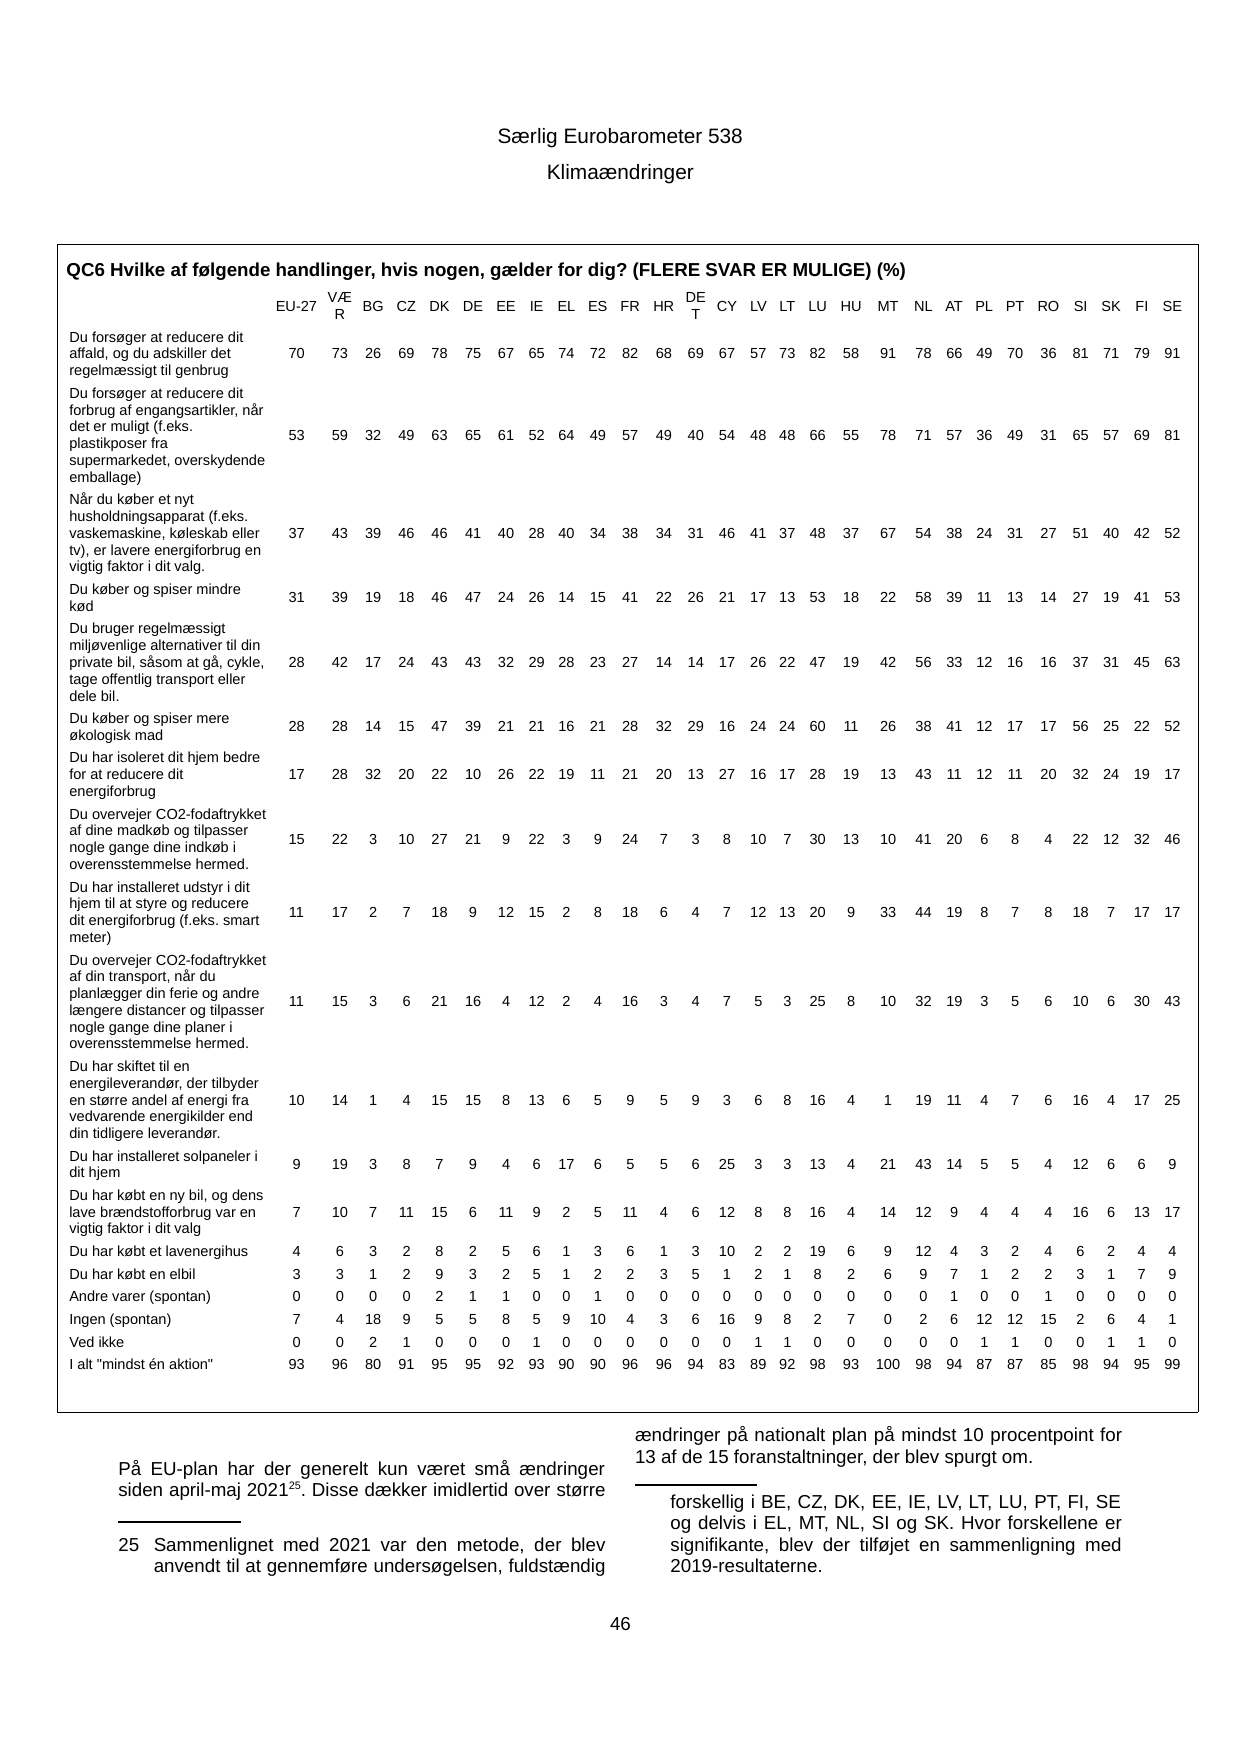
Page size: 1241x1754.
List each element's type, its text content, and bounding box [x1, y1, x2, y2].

table_cell 4 [490, 948, 522, 1055]
table_cell 0 [269, 1285, 323, 1308]
table_cell 93 [833, 1353, 868, 1376]
table_header DE [456, 286, 489, 326]
table_cell 96 [324, 1353, 356, 1376]
table_cell 49 [390, 382, 422, 488]
table_header HR [646, 286, 681, 326]
table_cell 52 [1156, 707, 1188, 746]
table_cell 10 [581, 1308, 614, 1330]
table_cell 94 [681, 1353, 710, 1376]
table_cell 13 [868, 746, 907, 802]
table_cell 25 [1095, 707, 1127, 746]
table_cell 0 [833, 1285, 868, 1308]
table_cell 37 [773, 488, 801, 578]
table_cell 16 [744, 746, 773, 802]
table_cell Ingen (spontan) [66, 1308, 269, 1330]
table_cell 16 [456, 948, 489, 1055]
table_cell 22 [646, 578, 681, 617]
table_cell 0 [801, 1285, 833, 1308]
table_cell 7 [710, 875, 743, 948]
table_cell 19 [939, 875, 969, 948]
table_cell 8 [969, 875, 999, 948]
table_cell 2 [390, 1240, 422, 1262]
table_cell 10 [269, 1055, 323, 1144]
table_header LV [744, 286, 773, 326]
table_cell 18 [423, 875, 456, 948]
table_cell 6 [456, 1184, 489, 1240]
table_cell 7 [423, 1144, 456, 1184]
table_cell 98 [801, 1353, 833, 1376]
table_cell 29 [522, 617, 551, 707]
table_cell 13 [999, 578, 1030, 617]
table_cell Du forsøger at reducere dit affald, og du adskiller det regelmæssigt til genbrug [66, 326, 269, 382]
table_cell 0 [969, 1285, 999, 1308]
table_cell 94 [939, 1353, 969, 1376]
table_cell 22 [522, 746, 551, 802]
table_cell 32 [1127, 803, 1156, 875]
table_cell 11 [999, 746, 1030, 802]
table_cell 1 [939, 1285, 969, 1308]
table_cell 91 [868, 326, 907, 382]
table_cell Du har skiftet til en energileverandør, der tilbyder en større andel af energi fra vedvarende energikilder end din tidligere leverandør. [66, 1055, 269, 1144]
table_cell 2 [614, 1263, 646, 1285]
table_cell 0 [868, 1308, 907, 1330]
table_header HU [833, 286, 868, 326]
table_cell 14 [681, 617, 710, 707]
table_cell 2 [907, 1308, 939, 1330]
table_cell 16 [1066, 1184, 1095, 1240]
table_cell 2 [999, 1263, 1030, 1285]
table_cell 18 [833, 578, 868, 617]
table_cell 22 [423, 746, 456, 802]
table_cell 7 [390, 875, 422, 948]
table_cell 3 [356, 1240, 390, 1262]
table_cell 9 [522, 1184, 551, 1240]
table_cell 5 [522, 1308, 551, 1330]
table_cell I alt "mindst én aktion" [66, 1353, 269, 1376]
table_cell 16 [801, 1055, 833, 1144]
table_cell 9 [581, 803, 614, 875]
table_cell 2 [356, 1330, 390, 1353]
table_cell 5 [490, 1240, 522, 1262]
table_cell 18 [390, 578, 422, 617]
table_cell 5 [522, 1263, 551, 1285]
table_cell 12 [907, 1184, 939, 1240]
table_cell 0 [1095, 1285, 1127, 1308]
table_cell 70 [999, 326, 1030, 382]
table_cell 31 [269, 578, 323, 617]
table_cell 3 [646, 948, 681, 1055]
table_cell 4 [969, 1055, 999, 1144]
table_cell 8 [999, 803, 1030, 875]
table_cell 81 [1156, 382, 1188, 488]
table_cell 7 [1095, 875, 1127, 948]
table_cell 72 [581, 326, 614, 382]
table_cell 11 [833, 707, 868, 746]
table_cell 26 [356, 326, 390, 382]
table_cell 7 [999, 1055, 1030, 1144]
table_cell 2 [1095, 1240, 1127, 1262]
table_cell 25 [1156, 1055, 1188, 1144]
table_cell 1 [868, 1055, 907, 1144]
table_cell 14 [1030, 578, 1066, 617]
table_cell 19 [939, 948, 969, 1055]
table_cell 8 [710, 803, 743, 875]
table_cell 4 [681, 948, 710, 1055]
table_cell 0 [269, 1330, 323, 1353]
table_cell 26 [490, 746, 522, 802]
table_cell 12 [1095, 803, 1127, 875]
table_header PL [969, 286, 999, 326]
table_cell 3 [356, 948, 390, 1055]
table_cell 15 [269, 803, 323, 875]
table_cell 49 [999, 382, 1030, 488]
table_cell 18 [614, 875, 646, 948]
table_cell 0 [1066, 1285, 1095, 1308]
table_cell 6 [614, 1240, 646, 1262]
table_cell 93 [269, 1353, 323, 1376]
table_cell 15 [581, 578, 614, 617]
table_cell 31 [999, 488, 1030, 578]
table_cell 43 [907, 746, 939, 802]
table_cell 1 [390, 1330, 422, 1353]
table_cell 74 [551, 326, 581, 382]
table_cell 5 [614, 1144, 646, 1184]
table_cell 9 [490, 803, 522, 875]
table_cell 19 [324, 1144, 356, 1184]
table_cell 8 [423, 1240, 456, 1262]
table_cell 57 [1095, 382, 1127, 488]
table_cell 91 [1156, 326, 1188, 382]
table_cell 17 [1030, 707, 1066, 746]
text [635, 219, 1122, 244]
table_cell 6 [581, 1144, 614, 1184]
table_cell 93 [522, 1353, 551, 1376]
table_cell 22 [1066, 803, 1095, 875]
table_cell 78 [423, 326, 456, 382]
table_cell 8 [1030, 875, 1066, 948]
table_header CZ [390, 286, 422, 326]
table_cell 70 [269, 326, 323, 382]
table_cell 0 [833, 1330, 868, 1353]
table_cell 12 [999, 1308, 1030, 1330]
table_cell 38 [939, 488, 969, 578]
table_cell 78 [907, 326, 939, 382]
table_cell 28 [801, 746, 833, 802]
table_cell 0 [1156, 1330, 1188, 1353]
table_cell 8 [773, 1055, 801, 1144]
table_cell 1 [646, 1240, 681, 1262]
table_cell 39 [939, 578, 969, 617]
table_cell 37 [1066, 617, 1095, 707]
table_cell 10 [868, 803, 907, 875]
table_header AT [939, 286, 969, 326]
table_cell 13 [801, 1144, 833, 1184]
table_cell 2 [999, 1240, 1030, 1262]
table_cell 11 [969, 578, 999, 617]
table_cell 6 [681, 1308, 710, 1330]
table_cell 0 [744, 1285, 773, 1308]
table_cell 17 [1156, 875, 1188, 948]
table_cell 2 [744, 1240, 773, 1262]
table_cell 95 [423, 1353, 456, 1376]
table_header EE [490, 286, 522, 326]
table_cell 16 [710, 707, 743, 746]
table_cell 11 [939, 1055, 969, 1144]
table_cell 65 [456, 382, 489, 488]
table_header MT [868, 286, 907, 326]
table_cell Du har købt en elbil [66, 1263, 269, 1285]
table_cell 19 [551, 746, 581, 802]
table_cell 3 [710, 1055, 743, 1144]
table_cell 3 [646, 1308, 681, 1330]
table_cell 7 [833, 1308, 868, 1330]
table_cell 82 [614, 326, 646, 382]
table_cell 30 [1127, 948, 1156, 1055]
table_cell 39 [324, 578, 356, 617]
table_cell 4 [681, 875, 710, 948]
table_cell 0 [907, 1330, 939, 1353]
table_cell 92 [773, 1353, 801, 1376]
table_cell 71 [907, 382, 939, 488]
table_cell 19 [1127, 746, 1156, 802]
table_cell 9 [744, 1308, 773, 1330]
table_cell 36 [1030, 326, 1066, 382]
table_cell 25 [801, 948, 833, 1055]
table_cell 0 [551, 1285, 581, 1308]
table_cell 8 [744, 1184, 773, 1240]
table_cell 1 [551, 1240, 581, 1262]
table_cell 4 [1095, 1055, 1127, 1144]
table_cell 15 [522, 875, 551, 948]
table_cell 0 [1066, 1330, 1095, 1353]
table_cell 38 [907, 707, 939, 746]
table_cell 4 [833, 1184, 868, 1240]
table_cell 90 [581, 1353, 614, 1376]
table_cell 75 [456, 326, 489, 382]
table_cell 6 [522, 1240, 551, 1262]
table_cell 55 [833, 382, 868, 488]
table_cell 41 [907, 803, 939, 875]
table_cell 0 [522, 1285, 551, 1308]
table_cell 16 [999, 617, 1030, 707]
table_cell 19 [356, 578, 390, 617]
table_cell 59 [324, 382, 356, 488]
table_cell 32 [1066, 746, 1095, 802]
table_cell 12 [969, 617, 999, 707]
table_cell 20 [390, 746, 422, 802]
table_cell 17 [999, 707, 1030, 746]
table_cell 24 [744, 707, 773, 746]
table_cell 4 [969, 1184, 999, 1240]
table_cell 9 [868, 1240, 907, 1262]
table_cell 17 [1156, 1184, 1188, 1240]
table_cell 0 [773, 1285, 801, 1308]
table_cell 58 [907, 578, 939, 617]
table_cell 4 [999, 1184, 1030, 1240]
table_cell 22 [868, 578, 907, 617]
table_cell 15 [423, 1184, 456, 1240]
table_cell 27 [710, 746, 743, 802]
table_cell 12 [710, 1184, 743, 1240]
table_cell 53 [1156, 578, 1188, 617]
table_cell 0 [801, 1330, 833, 1353]
table_cell 10 [744, 803, 773, 875]
table_cell 10 [1066, 948, 1095, 1055]
table_cell 80 [356, 1353, 390, 1376]
table_cell 0 [490, 1330, 522, 1353]
table_cell 23 [581, 617, 614, 707]
table_cell 61 [490, 382, 522, 488]
table_cell 1 [1156, 1308, 1188, 1330]
table_cell 15 [390, 707, 422, 746]
table_header SI [1066, 286, 1095, 326]
table_cell 1 [773, 1263, 801, 1285]
table_cell 8 [390, 1144, 422, 1184]
table_header [66, 286, 269, 326]
table_cell 6 [969, 803, 999, 875]
table_cell 16 [1066, 1055, 1095, 1144]
table_cell 24 [614, 803, 646, 875]
table_cell 4 [939, 1240, 969, 1262]
table_cell 1 [969, 1263, 999, 1285]
table_cell 43 [907, 1144, 939, 1184]
table_cell Andre varer (spontan) [66, 1285, 269, 1308]
table_header SE [1156, 286, 1188, 326]
table_cell Du har isoleret dit hjem bedre for at reducere dit energiforbrug [66, 746, 269, 802]
table_cell 14 [356, 707, 390, 746]
table_cell 17 [773, 746, 801, 802]
table_cell 0 [907, 1285, 939, 1308]
table_cell 1 [356, 1263, 390, 1285]
table_cell 2 [390, 1263, 422, 1285]
table_cell 1 [1030, 1285, 1066, 1308]
table_cell 27 [423, 803, 456, 875]
table_cell 2 [1030, 1263, 1066, 1285]
table_cell 4 [833, 1144, 868, 1184]
table_cell 21 [423, 948, 456, 1055]
table_cell 2 [456, 1240, 489, 1262]
table_cell 15 [324, 948, 356, 1055]
table_cell Du har købt et lavenergihus [66, 1240, 269, 1262]
table_cell 6 [390, 948, 422, 1055]
table_cell 32 [356, 382, 390, 488]
table_cell 17 [356, 617, 390, 707]
table_cell 28 [324, 707, 356, 746]
table_cell 0 [1030, 1330, 1066, 1353]
table_cell 87 [999, 1353, 1030, 1376]
table_cell 6 [1030, 948, 1066, 1055]
table_cell 17 [324, 875, 356, 948]
table_cell 98 [907, 1353, 939, 1376]
table_cell 85 [1030, 1353, 1066, 1376]
table_cell 7 [999, 875, 1030, 948]
table_cell 41 [456, 488, 489, 578]
table_cell 20 [646, 746, 681, 802]
table_header BG [356, 286, 390, 326]
table_cell 17 [269, 746, 323, 802]
table_cell 8 [773, 1184, 801, 1240]
table_cell 3 [681, 803, 710, 875]
table_cell 6 [1066, 1240, 1095, 1262]
table_cell 3 [681, 1240, 710, 1262]
table_cell 34 [646, 488, 681, 578]
table_cell 6 [1127, 1144, 1156, 1184]
table_header CY [710, 286, 743, 326]
table_cell 0 [324, 1330, 356, 1353]
table_cell 54 [710, 382, 743, 488]
table_cell 12 [969, 1308, 999, 1330]
table_cell 4 [581, 948, 614, 1055]
table_cell 17 [710, 617, 743, 707]
table_cell 10 [710, 1240, 743, 1262]
table_cell 11 [269, 948, 323, 1055]
table_cell 16 [1030, 617, 1066, 707]
table_header DK [423, 286, 456, 326]
table_cell 90 [551, 1353, 581, 1376]
table_cell 66 [801, 382, 833, 488]
table_cell 7 [269, 1184, 323, 1240]
table_cell 49 [581, 382, 614, 488]
table_cell 2 [744, 1263, 773, 1285]
table_cell Du har købt en ny bil, og dens lave brændstofforbrug var en vigtig faktor i dit valg [66, 1184, 269, 1240]
table_header VÆR [324, 286, 356, 326]
table_cell 3 [324, 1263, 356, 1285]
table_cell 47 [423, 707, 456, 746]
table_cell 32 [490, 617, 522, 707]
table_cell 0 [710, 1285, 743, 1308]
table_cell Ved ikke [66, 1330, 269, 1353]
table_cell 36 [969, 382, 999, 488]
table_cell 63 [423, 382, 456, 488]
table_cell 1 [356, 1055, 390, 1144]
table_cell 41 [744, 488, 773, 578]
table_cell 49 [969, 326, 999, 382]
table_cell 100 [868, 1353, 907, 1376]
table_cell 3 [356, 803, 390, 875]
table_cell 57 [939, 382, 969, 488]
table_cell 3 [1066, 1263, 1095, 1285]
table_cell 7 [710, 948, 743, 1055]
table_cell 8 [581, 875, 614, 948]
table_cell 11 [614, 1184, 646, 1240]
table_cell 6 [744, 1055, 773, 1144]
table_cell 2 [773, 1240, 801, 1262]
table_cell 28 [614, 707, 646, 746]
table_cell 14 [551, 578, 581, 617]
table_cell 40 [551, 488, 581, 578]
table_cell 17 [551, 1144, 581, 1184]
table_cell 13 [773, 578, 801, 617]
table_cell 69 [1127, 382, 1156, 488]
table_cell 95 [1127, 1353, 1156, 1376]
table_cell 15 [423, 1055, 456, 1144]
table_cell 0 [456, 1330, 489, 1353]
table_cell 0 [868, 1330, 907, 1353]
table_cell 4 [390, 1055, 422, 1144]
table_cell 53 [269, 382, 323, 488]
table_cell 4 [833, 1055, 868, 1144]
table_cell 6 [522, 1144, 551, 1184]
table_cell 46 [1156, 803, 1188, 875]
table_cell 21 [581, 707, 614, 746]
table_cell 5 [581, 1184, 614, 1240]
table_header NL [907, 286, 939, 326]
table_cell 5 [681, 1263, 710, 1285]
table_cell 4 [324, 1308, 356, 1330]
table_header IE [522, 286, 551, 326]
table_cell 25 [710, 1144, 743, 1184]
table_cell 79 [1127, 326, 1156, 382]
table_cell 83 [710, 1353, 743, 1376]
table_cell 9 [269, 1144, 323, 1184]
table_cell 18 [1066, 875, 1095, 948]
table_cell 8 [801, 1263, 833, 1285]
table_cell 6 [939, 1308, 969, 1330]
table_cell 6 [681, 1184, 710, 1240]
table_cell 2 [551, 948, 581, 1055]
table_cell 24 [390, 617, 422, 707]
table_header LU [801, 286, 833, 326]
table_cell 48 [773, 382, 801, 488]
table_cell 11 [581, 746, 614, 802]
table_cell 9 [681, 1055, 710, 1144]
table_cell Du forsøger at reducere dit forbrug af engangsartikler, når det er muligt (f.eks. plastikposer fra supermarkedet, overskydende emballage) [66, 382, 269, 488]
table_cell 1 [1095, 1330, 1127, 1353]
table_cell 57 [744, 326, 773, 382]
table_cell 0 [868, 1285, 907, 1308]
table_cell 12 [1066, 1144, 1095, 1184]
table_cell 45 [1127, 617, 1156, 707]
table_cell 48 [801, 488, 833, 578]
table_cell 37 [833, 488, 868, 578]
table_cell 94 [1095, 1353, 1127, 1376]
table_cell 56 [1066, 707, 1095, 746]
table_cell 0 [324, 1285, 356, 1308]
table_cell 13 [833, 803, 868, 875]
table_cell 10 [390, 803, 422, 875]
table_cell 73 [773, 326, 801, 382]
table_cell 69 [681, 326, 710, 382]
table_cell 14 [939, 1144, 969, 1184]
table_cell 19 [833, 617, 868, 707]
table_cell 26 [868, 707, 907, 746]
table_cell 40 [1095, 488, 1127, 578]
table_cell 5 [423, 1308, 456, 1330]
table_cell 31 [681, 488, 710, 578]
table_cell 27 [614, 617, 646, 707]
table_cell 52 [522, 382, 551, 488]
table_cell 19 [907, 1055, 939, 1144]
table_cell 5 [744, 948, 773, 1055]
table_cell 6 [1095, 1144, 1127, 1184]
table_cell 20 [939, 803, 969, 875]
text QC6 Hvilke af følgende handlinger, hvis nogen, gælder for dig? (FLERE SVAR ER MULIGE) (%) [66, 259, 1189, 280]
table_cell 51 [1066, 488, 1095, 578]
table_cell 48 [744, 382, 773, 488]
table_cell 33 [939, 617, 969, 707]
table_cell 41 [1127, 578, 1156, 617]
table_cell 67 [490, 326, 522, 382]
table_header RO [1030, 286, 1066, 326]
table_cell 31 [1095, 617, 1127, 707]
table_cell 89 [744, 1353, 773, 1376]
table_cell 28 [324, 746, 356, 802]
table_cell 68 [646, 326, 681, 382]
table_cell Når du køber et nyt husholdningsapparat (f.eks. vaskemaskine, køleskab eller tv), er lavere energiforbrug en vigtig faktor i dit valg. [66, 488, 269, 578]
table_cell 73 [324, 326, 356, 382]
table_cell 11 [390, 1184, 422, 1240]
table_cell 78 [868, 382, 907, 488]
table_cell 16 [551, 707, 581, 746]
table_cell 37 [269, 488, 323, 578]
table_cell 0 [390, 1285, 422, 1308]
table_cell 4 [1030, 1240, 1066, 1262]
table_cell 1 [744, 1330, 773, 1353]
table_cell 16 [801, 1184, 833, 1240]
table_cell 8 [490, 1308, 522, 1330]
table_cell 71 [1095, 326, 1127, 382]
table_cell 3 [581, 1240, 614, 1262]
table_cell 6 [868, 1263, 907, 1285]
table_cell 3 [456, 1263, 489, 1285]
table_cell 10 [456, 746, 489, 802]
table_cell 7 [773, 803, 801, 875]
table_cell 46 [423, 488, 456, 578]
table_cell 4 [1030, 1184, 1066, 1240]
table_cell 1 [456, 1285, 489, 1308]
table_cell 1 [999, 1330, 1030, 1353]
table_cell 6 [646, 875, 681, 948]
table_cell 1 [551, 1263, 581, 1285]
table_cell 24 [490, 578, 522, 617]
table_cell 4 [1156, 1240, 1188, 1262]
table_cell 56 [907, 617, 939, 707]
table_cell 41 [614, 578, 646, 617]
table_cell 16 [614, 948, 646, 1055]
table_cell Du overvejer CO2-fodaftrykket af dine madkøb og tilpasser nogle gange dine indkøb i overensstemmelse hermed. [66, 803, 269, 875]
table_cell 27 [1066, 578, 1095, 617]
table_cell 2 [833, 1263, 868, 1285]
table_cell 7 [356, 1184, 390, 1240]
table_cell 9 [456, 1144, 489, 1184]
table_cell 4 [490, 1144, 522, 1184]
table_cell 8 [773, 1308, 801, 1330]
table_cell 21 [522, 707, 551, 746]
table_cell 24 [1095, 746, 1127, 802]
table_cell 39 [456, 707, 489, 746]
table_cell 66 [939, 326, 969, 382]
table_cell 9 [551, 1308, 581, 1330]
table_cell 64 [551, 382, 581, 488]
table_cell 65 [522, 326, 551, 382]
table_cell 60 [801, 707, 833, 746]
table_cell Du bruger regelmæssigt miljøvenlige alternativer til din private bil, såsom at gå, cykle, tage offentlig transport eller dele bil. [66, 617, 269, 707]
table_cell 1 [581, 1285, 614, 1308]
table_cell 14 [868, 1184, 907, 1240]
table_cell 4 [1127, 1308, 1156, 1330]
table_cell 87 [969, 1353, 999, 1376]
table_cell 58 [833, 326, 868, 382]
table_cell 28 [269, 707, 323, 746]
table_cell 40 [490, 488, 522, 578]
table_cell 0 [939, 1330, 969, 1353]
table_cell 52 [1156, 488, 1188, 578]
table_cell 5 [999, 948, 1030, 1055]
table_cell 20 [801, 875, 833, 948]
table_cell Du har installeret solpaneler i dit hjem [66, 1144, 269, 1184]
table_cell 7 [646, 803, 681, 875]
table_cell 8 [490, 1055, 522, 1144]
table_cell 14 [646, 617, 681, 707]
table_cell 91 [390, 1353, 422, 1376]
table_cell 9 [833, 875, 868, 948]
table_cell 28 [522, 488, 551, 578]
table_cell 12 [744, 875, 773, 948]
table_cell 3 [551, 803, 581, 875]
table_cell 65 [1066, 382, 1095, 488]
table_cell 5 [969, 1144, 999, 1184]
table_cell 49 [646, 382, 681, 488]
table_cell 9 [939, 1184, 969, 1240]
table_cell 43 [423, 617, 456, 707]
table_cell 5 [646, 1144, 681, 1184]
table_cell 11 [490, 1184, 522, 1240]
table_cell 15 [1030, 1308, 1066, 1330]
table_cell 0 [710, 1330, 743, 1353]
table_cell 34 [581, 488, 614, 578]
table_cell 3 [773, 948, 801, 1055]
table_cell Du overvejer CO2-fodaftrykket af din transport, når du planlægger din ferie og andre længere distancer og tilpasser nogle gange dine planer i overensstemmelse hermed. [66, 948, 269, 1055]
table_cell 9 [423, 1263, 456, 1285]
table_cell 47 [801, 617, 833, 707]
table_cell 1 [710, 1263, 743, 1285]
table_cell 0 [1127, 1285, 1156, 1308]
table_cell 5 [646, 1055, 681, 1144]
table_cell 42 [868, 617, 907, 707]
table_cell 42 [1127, 488, 1156, 578]
table_cell 0 [551, 1330, 581, 1353]
table_cell 1 [969, 1330, 999, 1353]
table_cell 32 [646, 707, 681, 746]
table_cell 2 [801, 1308, 833, 1330]
table_cell 47 [456, 578, 489, 617]
table_cell 7 [1127, 1263, 1156, 1285]
table_cell 13 [522, 1055, 551, 1144]
table_cell 26 [681, 578, 710, 617]
table_cell 96 [614, 1353, 646, 1376]
table_cell 67 [868, 488, 907, 578]
table_cell 5 [999, 1144, 1030, 1184]
table_cell 13 [1127, 1184, 1156, 1240]
table_cell 1 [1095, 1263, 1127, 1285]
table_cell 39 [356, 488, 390, 578]
table_cell 33 [868, 875, 907, 948]
table_cell 30 [801, 803, 833, 875]
table_cell 32 [907, 948, 939, 1055]
table_cell 21 [710, 578, 743, 617]
table_cell 2 [551, 875, 581, 948]
table_cell 20 [1030, 746, 1066, 802]
table_cell 46 [390, 488, 422, 578]
table_cell 0 [614, 1285, 646, 1308]
table_cell 0 [1156, 1285, 1188, 1308]
text ændringer på nationalt plan på mindst 10 procentpoint for 13 af de 15 foranstaltninger, der blev spurgt om. [635, 1413, 1122, 1467]
table_cell 3 [269, 1263, 323, 1285]
table_cell 6 [1095, 1308, 1127, 1330]
table_cell 13 [681, 746, 710, 802]
table_cell 21 [614, 746, 646, 802]
table_cell 9 [1156, 1263, 1188, 1285]
table_cell 3 [356, 1144, 390, 1184]
table_header EL [551, 286, 581, 326]
table_cell 43 [324, 488, 356, 578]
table_cell 21 [490, 707, 522, 746]
table_cell 31 [1030, 382, 1066, 488]
table_cell 99 [1156, 1353, 1188, 1376]
table_cell 17 [1156, 746, 1188, 802]
table_cell 11 [269, 875, 323, 948]
table_cell 9 [390, 1308, 422, 1330]
table_cell 53 [801, 578, 833, 617]
table_cell 22 [773, 617, 801, 707]
table_cell 17 [1127, 875, 1156, 948]
table_cell 6 [1095, 948, 1127, 1055]
table_cell 6 [551, 1055, 581, 1144]
table_cell 43 [456, 617, 489, 707]
table_cell 12 [490, 875, 522, 948]
table_cell 46 [710, 488, 743, 578]
text Sammenlignet med 2021 var den metode, der blev anvendt til at gennemføre undersøgelsen, fuldstændig [118, 1534, 605, 1577]
table_cell Du køber og spiser mere økologisk mad [66, 707, 269, 746]
table_cell 14 [324, 1055, 356, 1144]
table_cell 67 [710, 326, 743, 382]
table_cell 0 [681, 1285, 710, 1308]
table_cell 81 [1066, 326, 1095, 382]
text På EU-plan har der generelt kun været små ændringer siden april-maj 2021. Disse dækker imidlertid over større [118, 1457, 605, 1500]
table_cell 6 [324, 1240, 356, 1262]
table_cell 1 [1127, 1330, 1156, 1353]
table_cell 4 [614, 1308, 646, 1330]
table_cell 0 [423, 1330, 456, 1353]
table_cell 21 [456, 803, 489, 875]
table_cell 2 [1066, 1308, 1095, 1330]
table_cell 0 [646, 1285, 681, 1308]
table_cell 22 [522, 803, 551, 875]
text forskellig i BE, CZ, DK, EE, IE, LV, LT, LU, PT, FI, SE og delvis i EL, MT, NL, SI og SK. Hvor forskellene er signifikante, blev der tilføjet en sammenligning med 2019-resultaterne. [635, 1491, 1122, 1577]
table_cell 8 [833, 948, 868, 1055]
table_cell 15 [456, 1055, 489, 1144]
table_cell 3 [646, 1263, 681, 1285]
table_cell 82 [801, 326, 833, 382]
table_cell 9 [456, 875, 489, 948]
table_cell 5 [581, 1055, 614, 1144]
table_cell Du har installeret udstyr i dit hjem til at styre og reducere dit energiforbrug (f.eks. smart meter) [66, 875, 269, 948]
table_cell 0 [581, 1330, 614, 1353]
table_cell 44 [907, 875, 939, 948]
table_cell 98 [1066, 1353, 1095, 1376]
table_cell 9 [614, 1055, 646, 1144]
table_cell 12 [522, 948, 551, 1055]
table_header FR [614, 286, 646, 326]
table_cell 32 [356, 746, 390, 802]
table_cell 0 [681, 1330, 710, 1353]
table_cell 4 [1030, 1144, 1066, 1184]
table_cell 43 [1156, 948, 1188, 1055]
table_cell 11 [939, 746, 969, 802]
table_header LT [773, 286, 801, 326]
table_cell 24 [969, 488, 999, 578]
table_cell 6 [1030, 1055, 1066, 1144]
table_cell 96 [646, 1353, 681, 1376]
table_cell 17 [1127, 1055, 1156, 1144]
table_cell 4 [269, 1240, 323, 1262]
table_cell 10 [324, 1184, 356, 1240]
table_cell 0 [356, 1285, 390, 1308]
table_cell 9 [1156, 1144, 1188, 1184]
table_cell 5 [456, 1308, 489, 1330]
table_cell 1 [490, 1285, 522, 1308]
table_cell 3 [773, 1144, 801, 1184]
table_cell 13 [773, 875, 801, 948]
table_cell 3 [969, 1240, 999, 1262]
table_cell 2 [551, 1184, 581, 1240]
table_header PT [999, 286, 1030, 326]
table_cell 0 [646, 1330, 681, 1353]
table_cell 27 [1030, 488, 1066, 578]
table_cell 17 [744, 578, 773, 617]
table_cell 95 [456, 1353, 489, 1376]
table_cell 57 [614, 382, 646, 488]
table_cell 54 [907, 488, 939, 578]
table_cell 19 [1095, 578, 1127, 617]
table_cell 0 [614, 1330, 646, 1353]
table_cell 6 [681, 1144, 710, 1184]
table_cell 19 [833, 746, 868, 802]
table_cell 26 [744, 617, 773, 707]
table_cell Du køber og spiser mindre kød [66, 578, 269, 617]
table_cell 2 [490, 1263, 522, 1285]
table_cell 16 [710, 1308, 743, 1330]
table_cell 10 [868, 948, 907, 1055]
table_cell 12 [969, 746, 999, 802]
table_cell 1 [522, 1330, 551, 1353]
table_cell 42 [324, 617, 356, 707]
table_cell 22 [324, 803, 356, 875]
table_header EU-27 [269, 286, 323, 326]
table_cell 4 [1030, 803, 1066, 875]
table_header FI [1127, 286, 1156, 326]
table_cell 4 [646, 1184, 681, 1240]
table_cell 22 [1127, 707, 1156, 746]
table_cell 18 [356, 1308, 390, 1330]
table_header DET [681, 286, 710, 326]
table_cell 19 [801, 1240, 833, 1262]
table_cell 26 [522, 578, 551, 617]
table_cell 12 [969, 707, 999, 746]
table_cell 2 [356, 875, 390, 948]
table_cell 21 [868, 1144, 907, 1184]
table_cell 41 [939, 707, 969, 746]
table_cell 12 [907, 1240, 939, 1262]
table_cell 38 [614, 488, 646, 578]
table_cell 2 [581, 1263, 614, 1285]
table_cell 9 [907, 1263, 939, 1285]
table_header ES [581, 286, 614, 326]
table_cell 24 [773, 707, 801, 746]
table_cell 1 [773, 1330, 801, 1353]
table_cell 28 [269, 617, 323, 707]
table_cell 3 [969, 948, 999, 1055]
table_cell 28 [551, 617, 581, 707]
table_cell 92 [490, 1353, 522, 1376]
table_cell 29 [681, 707, 710, 746]
table_cell 46 [423, 578, 456, 617]
table_cell 0 [999, 1285, 1030, 1308]
table_cell 3 [744, 1144, 773, 1184]
table_cell 69 [390, 326, 422, 382]
table_cell 6 [833, 1240, 868, 1262]
table_cell 4 [1127, 1240, 1156, 1262]
table_cell 63 [1156, 617, 1188, 707]
table_cell 7 [269, 1308, 323, 1330]
table_cell 6 [1095, 1184, 1127, 1240]
table_cell 7 [939, 1263, 969, 1285]
table_cell 2 [423, 1285, 456, 1308]
table_header SK [1095, 286, 1127, 326]
table_cell 40 [681, 382, 710, 488]
